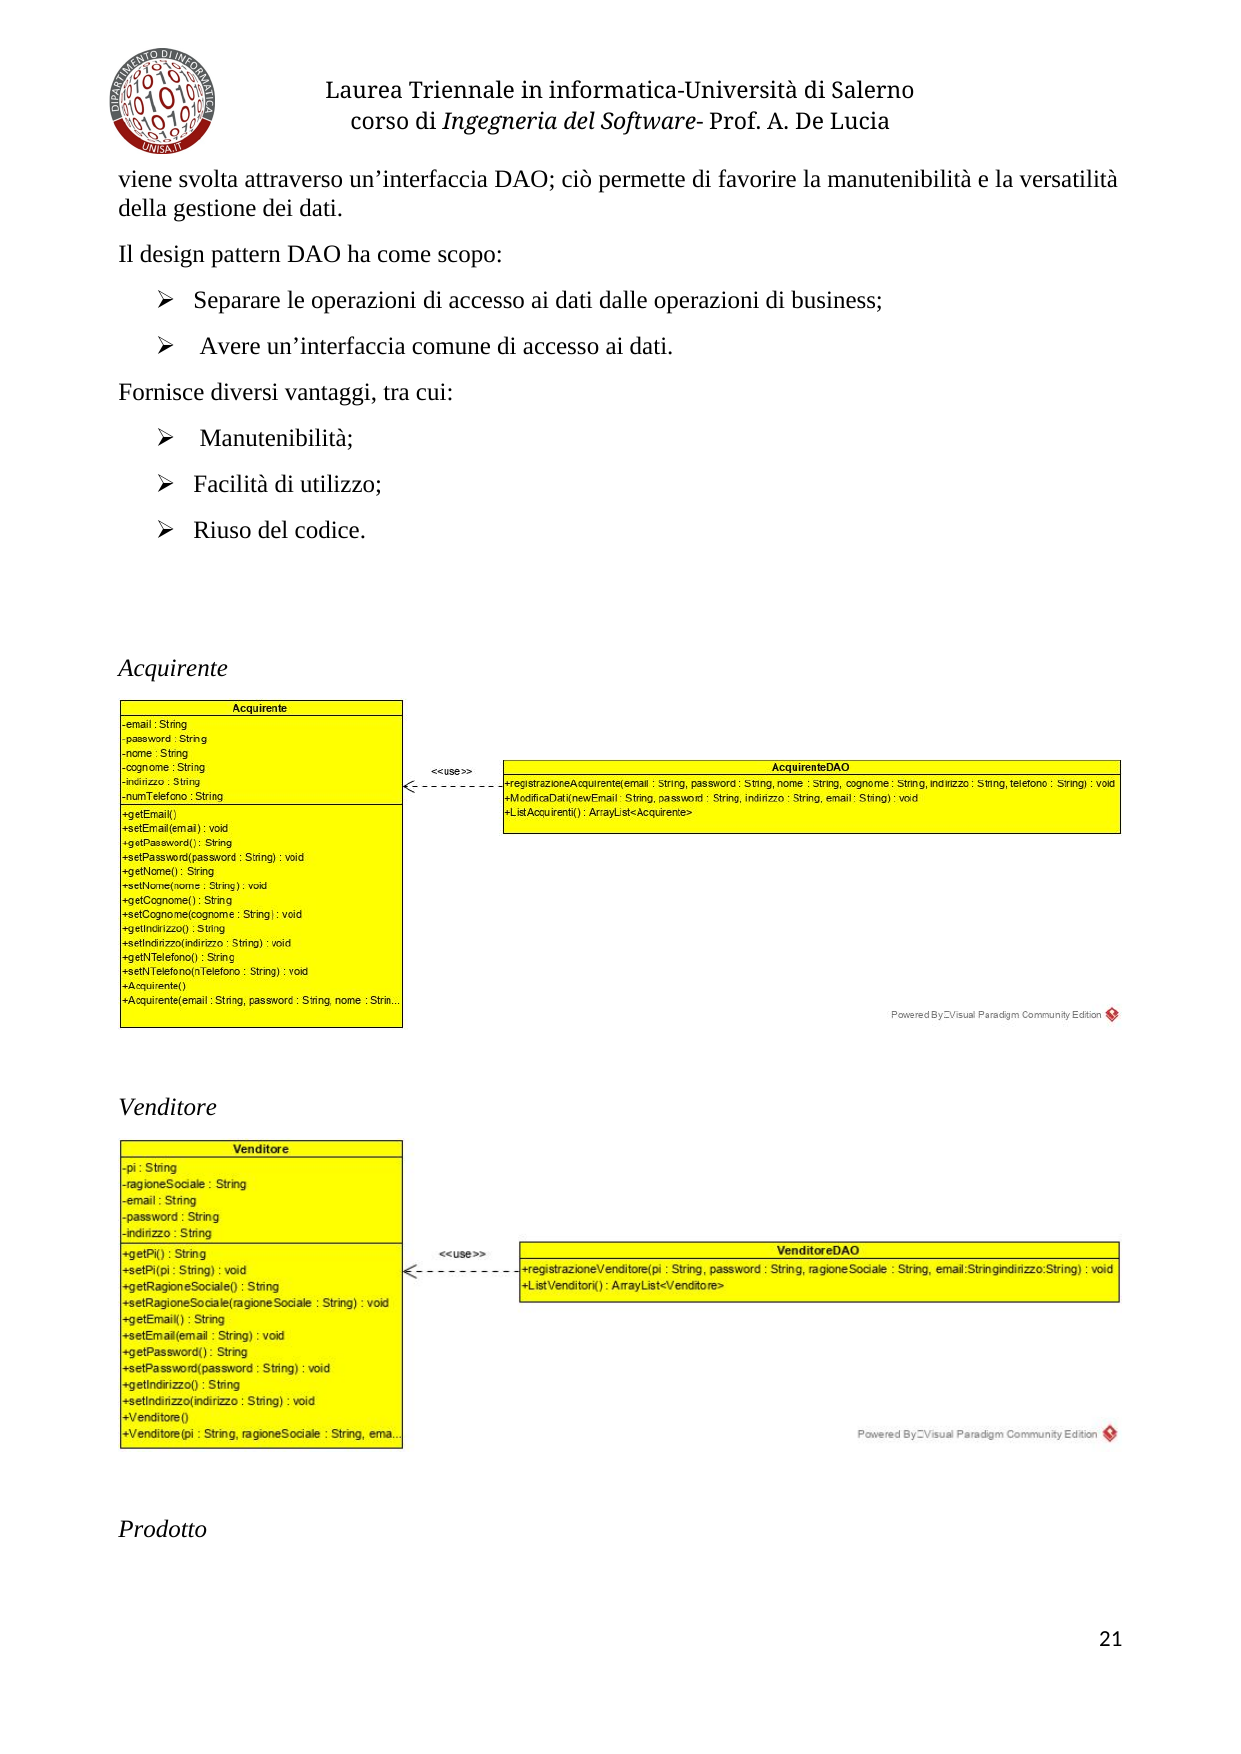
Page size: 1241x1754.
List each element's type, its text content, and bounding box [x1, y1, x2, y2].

list Avere un’interfaccia comune di accesso ai dati. [156, 331, 1122, 360]
list Separare le operazioni di accesso ai dati dalle operazioni di business; [156, 285, 1122, 314]
list Facilità di utilizzo; [156, 469, 1122, 498]
text Prodotto [118, 1514, 1122, 1543]
text Venditore [118, 1092, 1122, 1121]
text Acquirente [118, 653, 1122, 682]
text Fornisce diversi vantaggi, tra cui: [118, 377, 1122, 406]
text Il design pattern DAO ha come scopo: [118, 239, 1122, 268]
list Riuso del codice. [156, 515, 1122, 544]
list Manutenibilità; [156, 423, 1122, 452]
text viene svolta attraverso un’interfaccia DAO; ciò permette di favorire la manutenibilità e la versatilità della gestione dei dati. [118, 164, 1122, 222]
